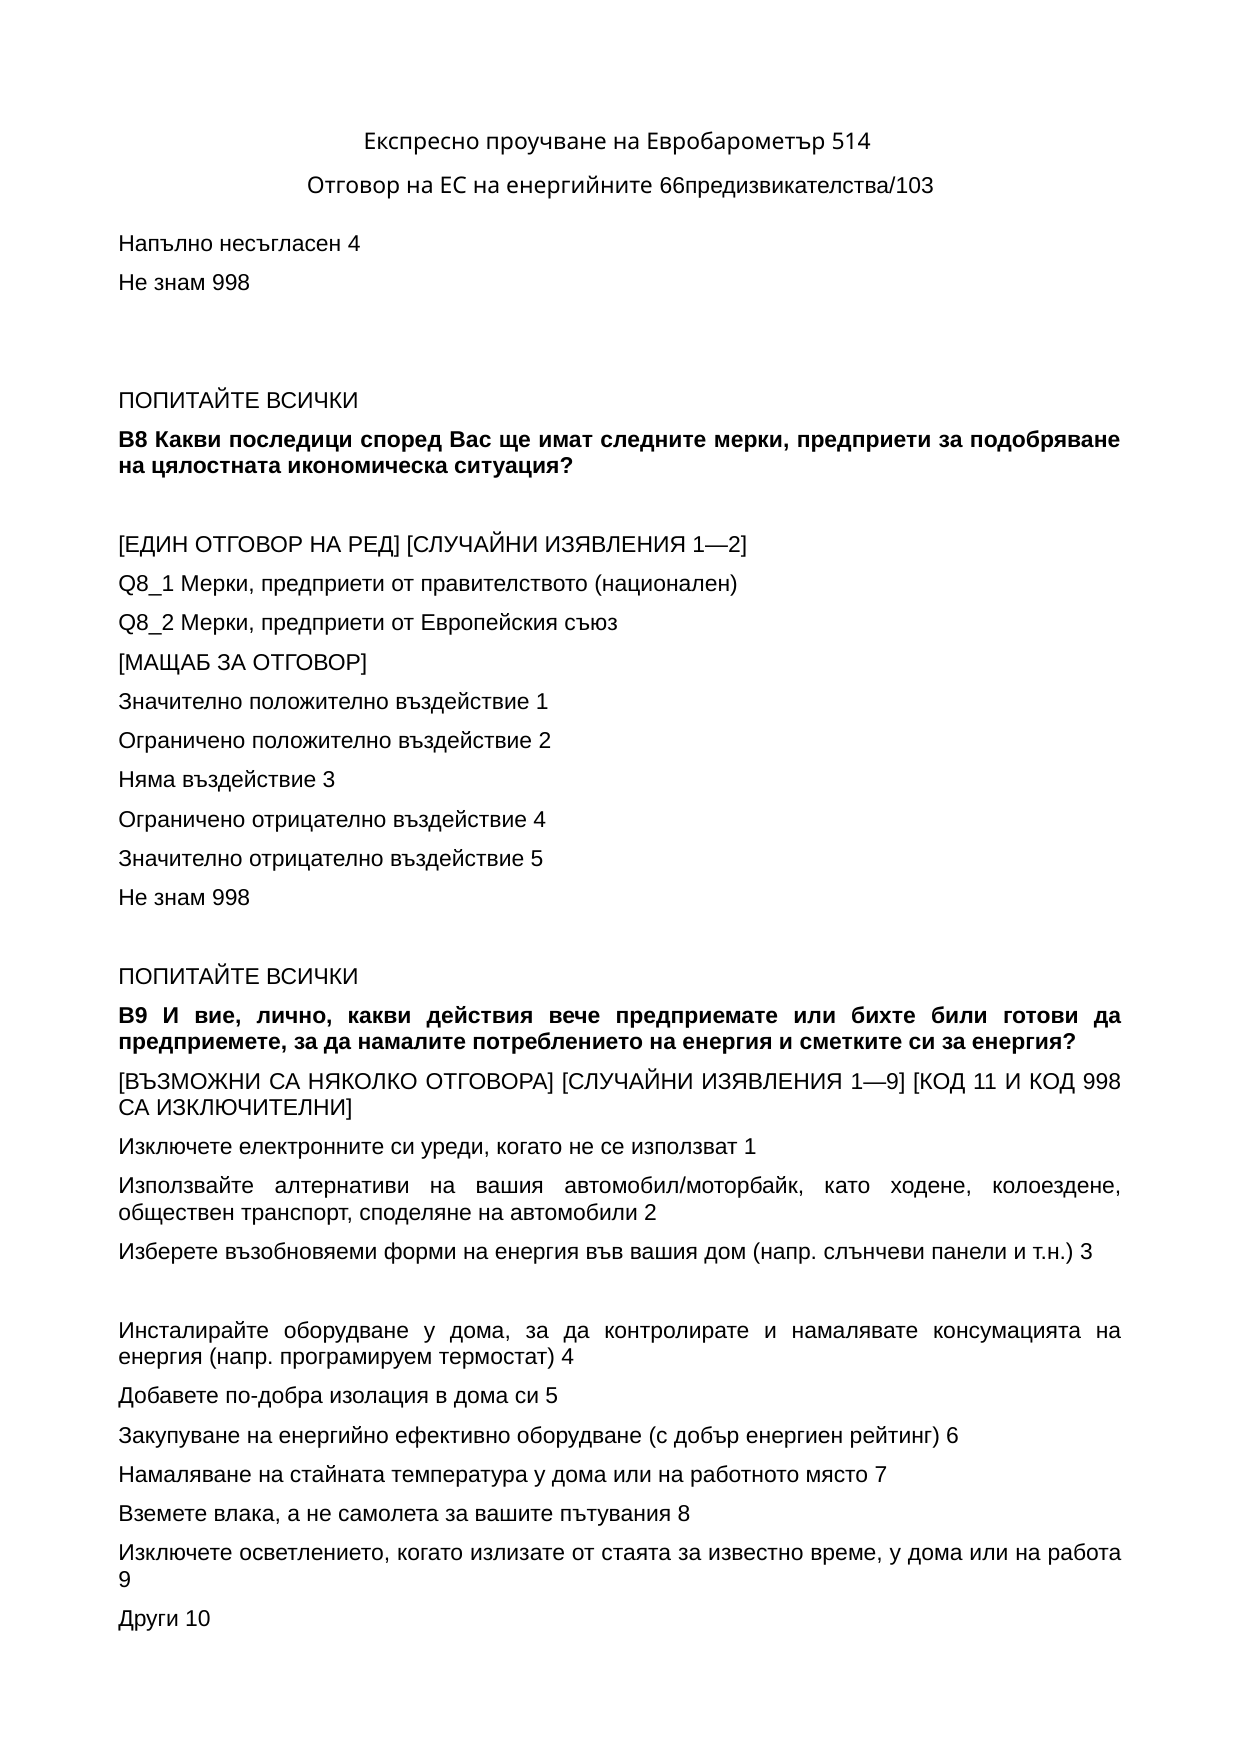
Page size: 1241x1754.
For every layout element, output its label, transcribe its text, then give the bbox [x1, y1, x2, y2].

text Изключете осветлението, когато излизате от стаята за известно време, у дома или на работа 9 [118, 1539, 1122, 1592]
text Значително положително въздействие 1 [118, 688, 1122, 714]
text Добавете по-добра изолация в дома си 5 [118, 1382, 1122, 1409]
text Q8_2 Мерки, предприети от Европейския съюз [118, 609, 1122, 636]
text Инсталирайте оборудване у дома, за да контролирате и намалявате консумацията на енергия (напр. програмируем термостат) 4 [118, 1317, 1122, 1369]
text Не знам 998 [118, 884, 1122, 911]
text Няма въздействие 3 [118, 766, 1122, 793]
text Ограничено отрицателно въздействие 4 [118, 806, 1122, 832]
text ПОПИТАЙТЕ ВСИЧКИ [118, 963, 1122, 989]
text Закупуване на енергийно ефективно оборудване (с добър енергиен рейтинг) 6 [118, 1422, 1122, 1448]
text Ограничено положително въздействие 2 [118, 727, 1122, 753]
text Други 10 [118, 1605, 1122, 1631]
text Намаляване на стайната температура у дома или на работното място 7 [118, 1461, 1122, 1487]
text Не знам 998 [118, 269, 1122, 295]
text [МАЩАБ ЗА ОТГОВОР] [118, 648, 1122, 675]
text Значително отрицателно въздействие 5 [118, 845, 1122, 871]
text [ВЪЗМОЖНИ СА НЯКОЛКО ОТГОВОРА] [СЛУЧАЙНИ ИЗЯВЛЕНИЯ 1—9] [КОД 11 И КОД 998 СА ИЗКЛЮЧИТЕЛНИ] [118, 1068, 1122, 1120]
text Напълно несъгласен 4 [118, 229, 1122, 256]
text В9 И вие, лично, какви действия вече предприемате или бихте били готови да предприемете, за да намалите потреблението на енергия и сметките си за енергия? [118, 1002, 1122, 1055]
text Вземете влака, а не самолета за вашите пътувания 8 [118, 1500, 1122, 1526]
text ПОПИТАЙТЕ ВСИЧКИ [118, 387, 1122, 413]
text Използвайте алтернативи на вашия автомобил/моторбайк, като ходене, колоездене, обществен транспорт, споделяне на автомобили 2 [118, 1172, 1122, 1225]
text Изключете електронните си уреди, когато не се използват 1 [118, 1133, 1122, 1159]
text Q8_1 Мерки, предприети от правителството (национален) [118, 570, 1122, 596]
text [ЕДИН ОТГОВОР НА РЕД] [СЛУЧАЙНИ ИЗЯВЛЕНИЯ 1—2] [118, 531, 1122, 557]
text Изберете възобновяеми форми на енергия във вашия дом (напр. слънчеви панели и т.н.) 3 [118, 1238, 1122, 1264]
text В8 Какви последици според Вас ще имат следните мерки, предприети за подобряване на цялостната икономическа ситуация? [118, 426, 1122, 478]
